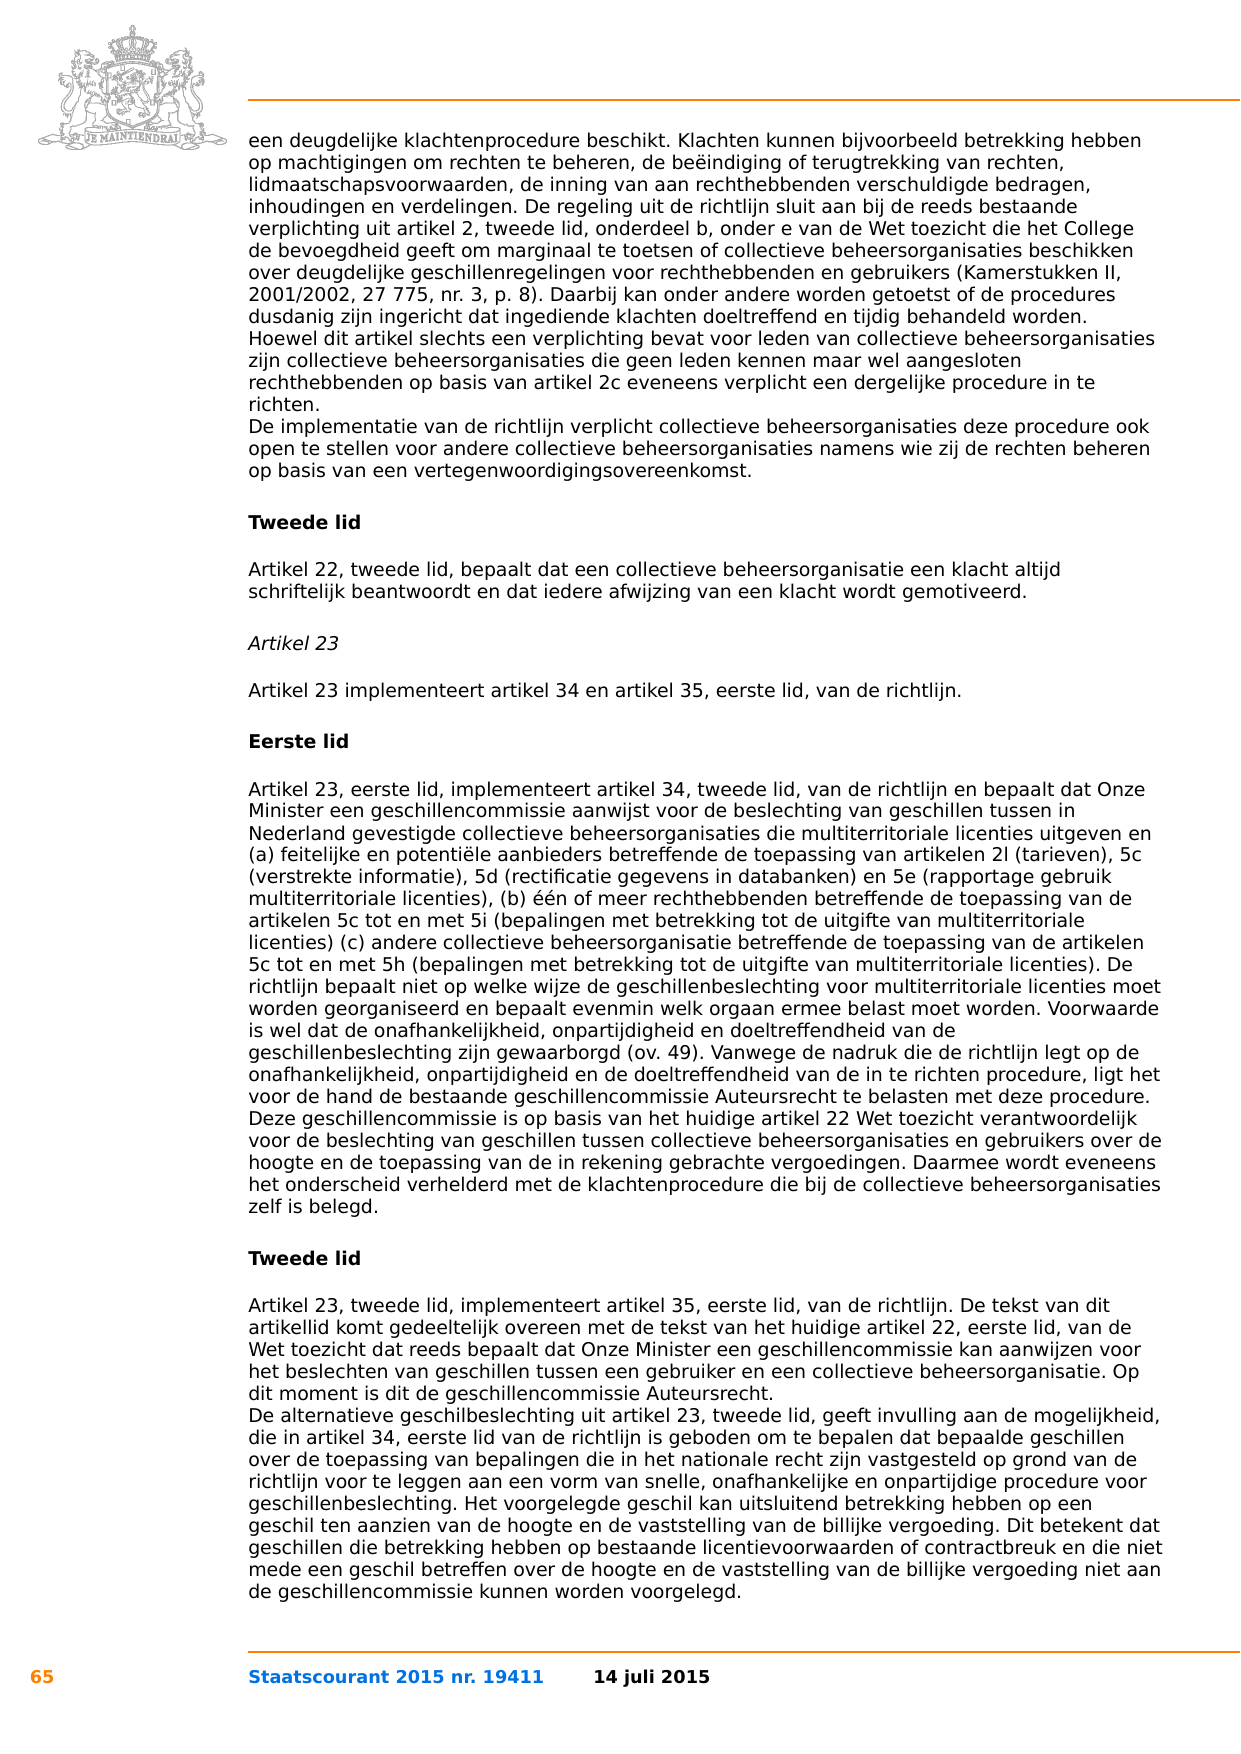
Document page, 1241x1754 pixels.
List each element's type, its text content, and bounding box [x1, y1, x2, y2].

text een deugdelijke klachtenprocedure beschikt. Klachten kunnen bijvoorbeeld betrekking hebben op machtigingen om rechten te beheren, de beëindiging of terugtrekking van rechten, lidmaatschapsvoorwaarden, de inning van aan rechthebbenden verschuldigde bedragen, inhoudingen en verdelingen. De regeling uit de richtlijn sluit aan bij de reeds bestaande verplichting uit artikel 2, tweede lid, onderdeel b, onder e van de Wet toezicht die het College de bevoegdheid geeft om marginaal te toetsen of collectieve beheersorganisaties beschikken over deugdelijke geschillenregelingen voor rechthebbenden en gebruikers (Kamerstukken II, 2001/2002, 27 775, nr. 3, p. 8). Daarbij kan onder andere worden getoetst of de procedures dusdanig zijn ingericht dat ingediende klachten doeltreffend en tijdig behandeld worden. Hoewel dit artikel slechts een verplichting bevat voor leden van collectieve beheersorganisaties zijn collectieve beheersorganisaties die geen leden kennen maar wel aangesloten rechthebbenden op basis van artikel 2c eveneens verplicht een dergelijke procedure in te richten. [248, 130, 1163, 416]
text De implementatie van de richtlijn verplicht collectieve beheersorganisaties deze procedure ook open te stellen voor andere collectieve beheersorganisaties namens wie zij de rechten beheren op basis van een vertegenwoordigingsovereenkomst. [248, 416, 1163, 482]
subtitle Eerste lid [248, 731, 1163, 753]
subtitle Tweede lid [248, 512, 1163, 533]
text Artikel 23, eerste lid, implementeert artikel 34, tweede lid, van de richtlijn en bepaalt dat Onze Minister een geschillencommissie aanwijst voor de beslechting van geschillen tussen in Nederland gevestigde collectieve beheersorganisaties die multiterritoriale licenties uitgeven en (a) feitelijke en potentiële aanbieders betreffende de toepassing van artikelen 2l (tarieven), 5c (verstrekte informatie), 5d (rectificatie gegevens in databanken) en 5e (rapportage gebruik multiterritoriale licenties), (b) één of meer rechthebbenden betreffende de toepassing van de artikelen 5c tot en met 5i (bepalingen met betrekking tot de uitgifte van multiterritoriale licenties) (c) andere collectieve beheersorganisatie betreffende de toepassing van de artikelen 5c tot en met 5h (bepalingen met betrekking tot de uitgifte van multiterritoriale licenties). De richtlijn bepaalt niet op welke wijze de geschillenbeslechting voor multiterritoriale licenties moet worden georganiseerd en bepaalt evenmin welk orgaan ermee belast moet worden. Voorwaarde is wel dat de onafhankelijkheid, onpartijdigheid en doeltreffendheid van de geschillenbeslechting zijn gewaarborgd (ov. 49). Vanwege de nadruk die de richtlijn legt op de onafhankelijkheid, onpartijdigheid en de doeltreffendheid van de in te richten procedure, ligt het voor de hand de bestaande geschillencommissie Auteursrecht te belasten met deze procedure. Deze geschillencommissie is op basis van het huidige artikel 22 Wet toezicht verantwoordelijk voor de beslechting van geschillen tussen collectieve beheersorganisaties en gebruikers over de hoogte en de toepassing van de in rekening gebrachte vergoedingen. Daarmee wordt eveneens het onderscheid verhelderd met de klachtenprocedure die bij de collectieve beheersorganisaties zelf is belegd. [248, 778, 1163, 1218]
subtitle Artikel 23 [248, 632, 1163, 654]
text Artikel 23 implementeert artikel 34 en artikel 35, eerste lid, van de richtlijn. [248, 679, 1163, 701]
picture [38, 25, 227, 150]
text Artikel 23, tweede lid, implementeert artikel 35, eerste lid, van de richtlijn. De tekst van dit artikellid komt gedeeltelijk overeen met de tekst van het huidige artikel 22, eerste lid, van de Wet toezicht dat reeds bepaalt dat Onze Minister een geschillencommissie kan aanwijzen voor het beslechten van geschillen tussen een gebruiker en een collectieve beheersorganisatie. Op dit moment is dit de geschillencommissie Auteursrecht. [248, 1295, 1163, 1405]
subtitle Tweede lid [248, 1248, 1163, 1270]
text De alternatieve geschilbeslechting uit artikel 23, tweede lid, geeft invulling aan de mogelijkheid, die in artikel 34, eerste lid van de richtlijn is geboden om te bepalen dat bepaalde geschillen over de toepassing van bepalingen die in het nationale recht zijn vastgesteld op grond van de richtlijn voor te leggen aan een vorm van snelle, onafhankelijke en onpartijdige procedure voor geschillenbeslechting. Het voorgelegde geschil kan uitsluitend betrekking hebben op een geschil ten aanzien van de hoogte en de vaststelling van de billijke vergoeding. Dit betekent dat geschillen die betrekking hebben op bestaande licentievoorwaarden of contractbreuk en die niet mede een geschil betreffen over de hoogte en de vaststelling van de billijke vergoeding niet aan de geschillencommissie kunnen worden voorgelegd. [248, 1405, 1163, 1603]
text Artikel 22, tweede lid, bepaalt dat een collectieve beheersorganisatie een klacht altijd schriftelijk beantwoordt en dat iedere afwijzing van een klacht wordt gemotiveerd. [248, 558, 1163, 602]
